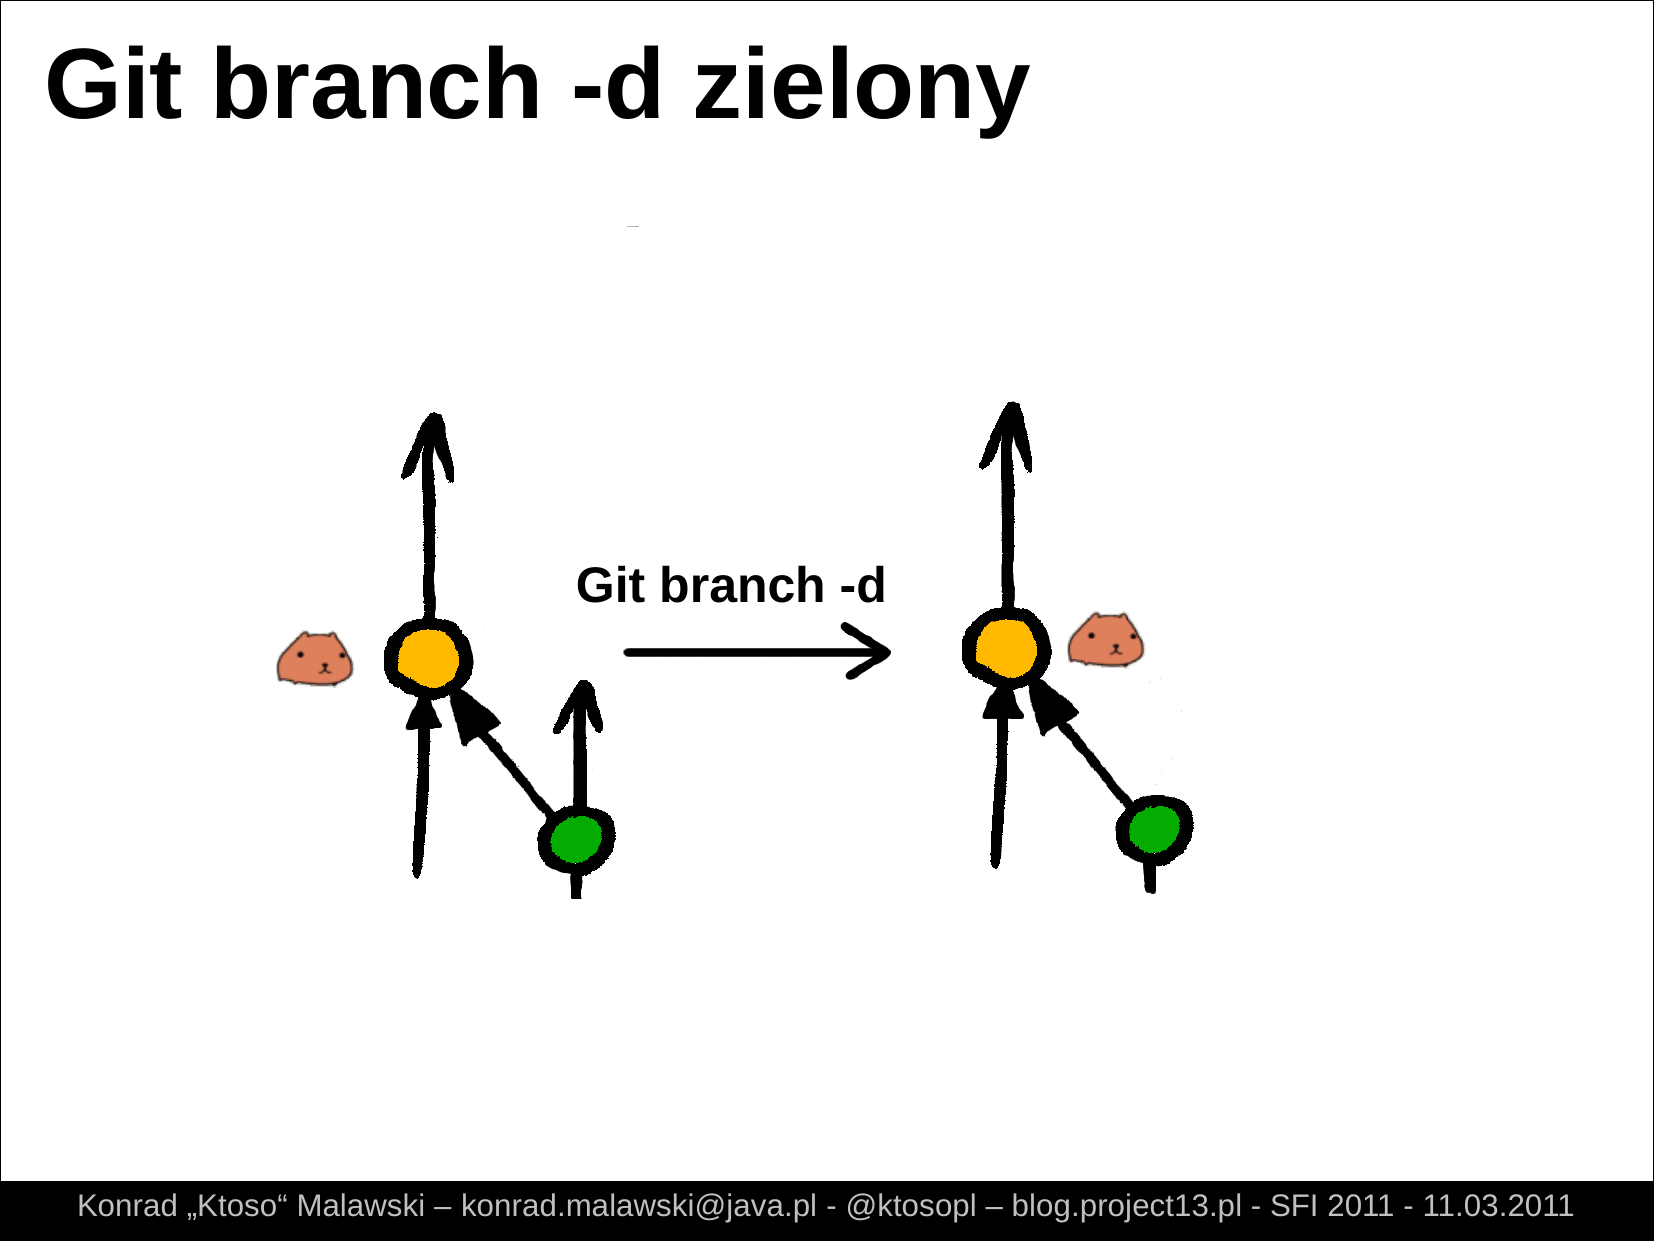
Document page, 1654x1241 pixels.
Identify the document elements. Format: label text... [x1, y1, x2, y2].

text_box Git branch -d [561, 549, 916, 621]
picture [276, 226, 1329, 899]
text_box Konrad „Ktoso“ Malawski – konrad.malawski@java.pl - @ktosopl – blog.project13.pl - SFI 2011 - 11.03.2011 [0, 1181, 1654, 1238]
text_box Git branch -d zielony [29, 21, 1595, 148]
